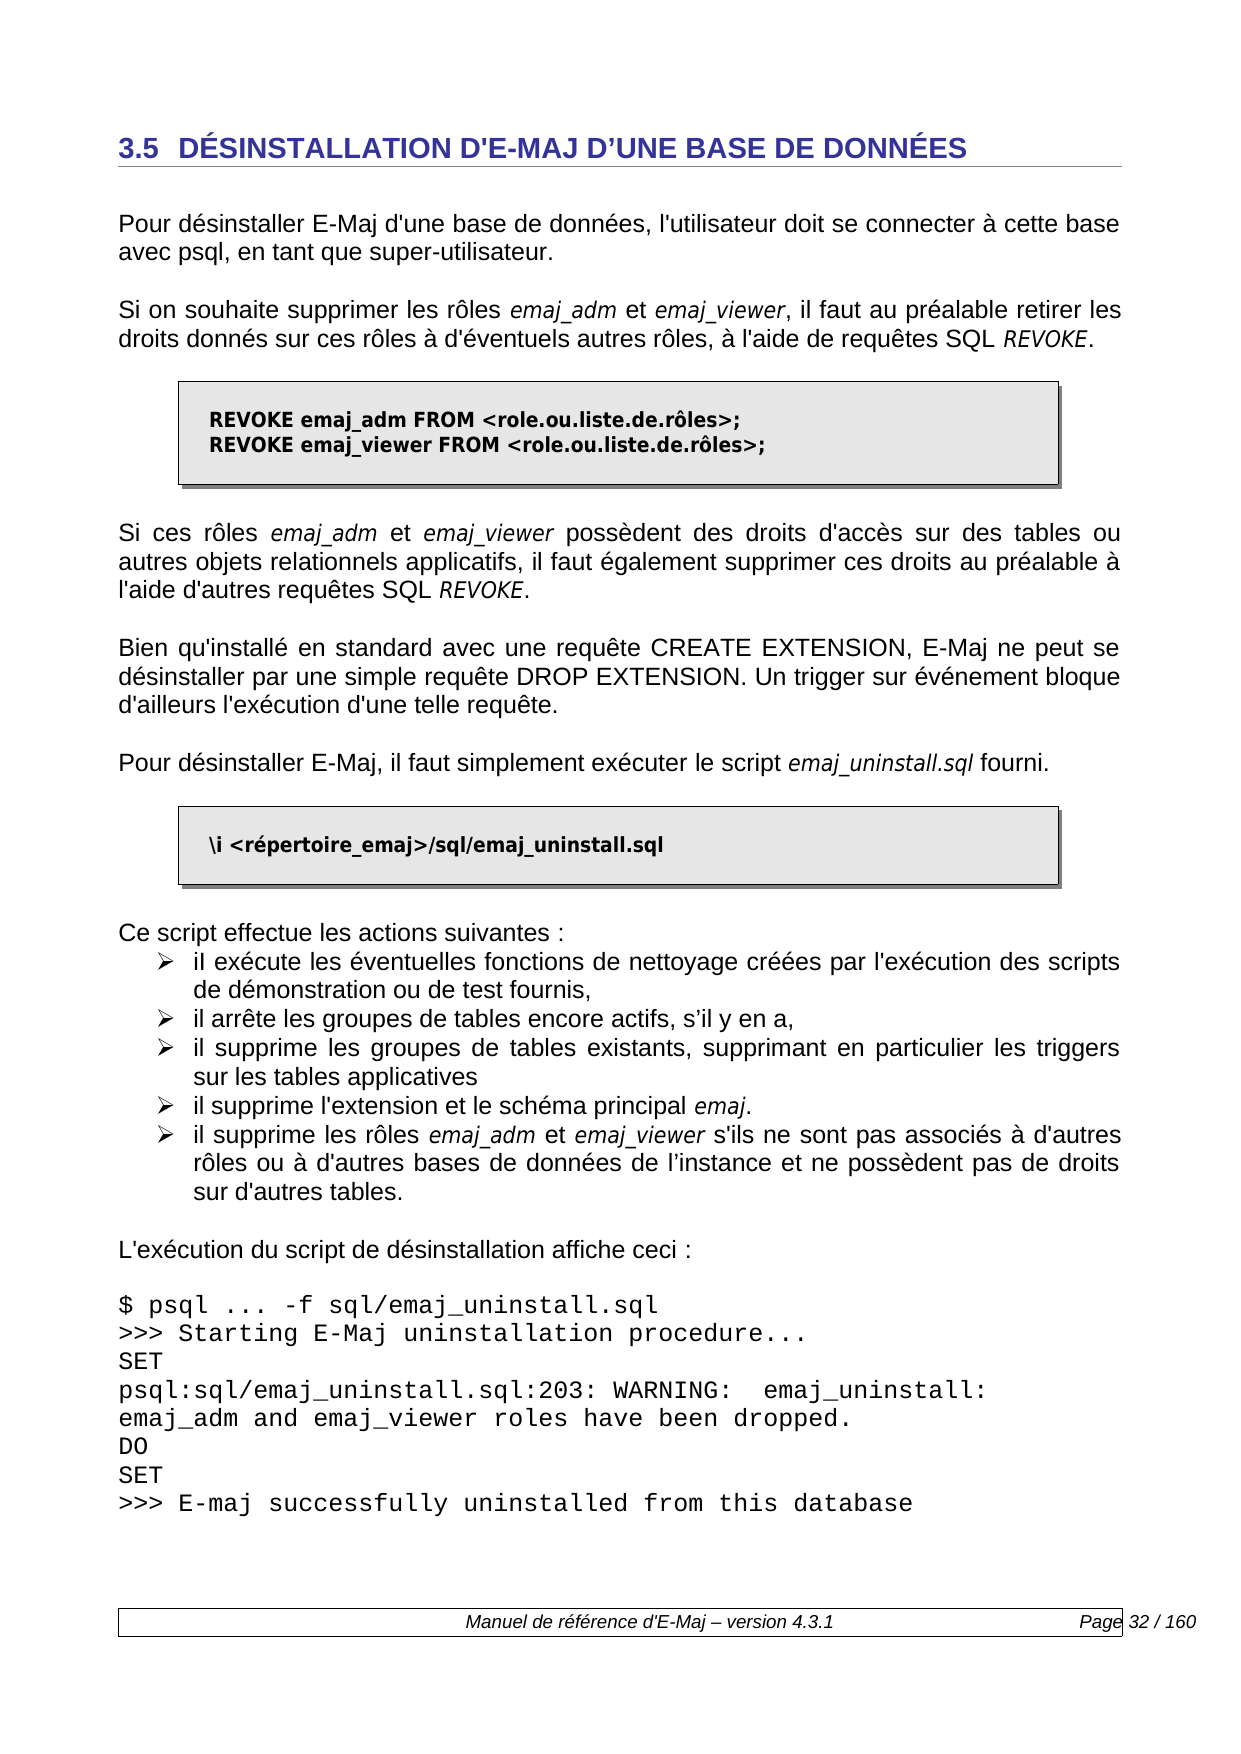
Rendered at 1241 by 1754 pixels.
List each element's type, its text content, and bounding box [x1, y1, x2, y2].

text \i <répertoire_emaj>/sql/emaj_uninstall.sql [179, 830, 1058, 854]
text DO [118, 1434, 1122, 1462]
text SET [118, 1349, 1122, 1377]
text >>> E-maj successfully uninstalled from this database [118, 1491, 1122, 1519]
text REVOKE emaj_adm FROM <role.ou.liste.de.rôles>; [179, 406, 1058, 430]
text L'exécution du script de désinstallation affiche ceci : [118, 1235, 1122, 1263]
text Pour désinstaller E-Maj, il faut simplement exécuter le script emaj_uninstall.sql fourni. [118, 748, 1122, 777]
text Si ces rôles emaj_adm et emaj_viewer possèdent des droits d'accès sur des tables ou autres objets relationnels applicatifs, il faut également supprimer ces droits au préalable à l'aide d'autres requêtes SQL REVOKE. [118, 518, 1122, 604]
list il supprime les rôles emaj_adm et emaj_viewer s'ils ne sont pas associés à d'autres rôles ou à d'autres bases de données de l’instance et ne possèdent pas de droits sur d'autres tables. [156, 1119, 1122, 1206]
list il supprime les groupes de tables existants, supprimant en particulier les triggers sur les tables applicatives [156, 1033, 1122, 1091]
text >>> Starting E-Maj uninstallation procedure... [118, 1321, 1122, 1349]
text SET [118, 1462, 1122, 1491]
text Bien qu'installé en standard avec une requête CREATE EXTENSION, E-Maj ne peut se désinstaller par une simple requête DROP EXTENSION. Un trigger sur événement bloque d'ailleurs l'exécution d'une telle requête. [118, 633, 1122, 719]
text psql:sql/emaj_uninstall.sql:203: WARNING: emaj_uninstall: emaj_adm and emaj_viewer roles have been dropped. [118, 1377, 1122, 1434]
list il supprime l'extension et le schéma principal emaj. [156, 1091, 1122, 1119]
text REVOKE emaj_viewer FROM <role.ou.liste.de.rôles>; [179, 430, 1058, 454]
text Pour désinstaller E-Maj d'une base de données, l'utilisateur doit se connecter à cette base avec psql, en tant que super-utilisateur. [118, 208, 1122, 266]
text Si on souhaite supprimer les rôles emaj_adm et emaj_viewer, il faut au préalable retirer les droits donnés sur ces rôles à d'éventuels autres rôles, à l'aide de requêtes SQL REVOKE. [118, 295, 1122, 352]
list iI exécute les éventuelles fonctions de nettoyage créées par l'exécution des scripts de démonstration ou de test fournis, [156, 947, 1122, 1004]
list il arrête les groupes de tables encore actifs, s’il y en a, [156, 1004, 1122, 1033]
subtitle Désinstallation d'E-Maj d’une base de données [118, 131, 1122, 166]
text $ psql ... -f sql/emaj_uninstall.sql [118, 1292, 1122, 1321]
text Ce script effectue les actions suivantes : [118, 918, 1122, 947]
